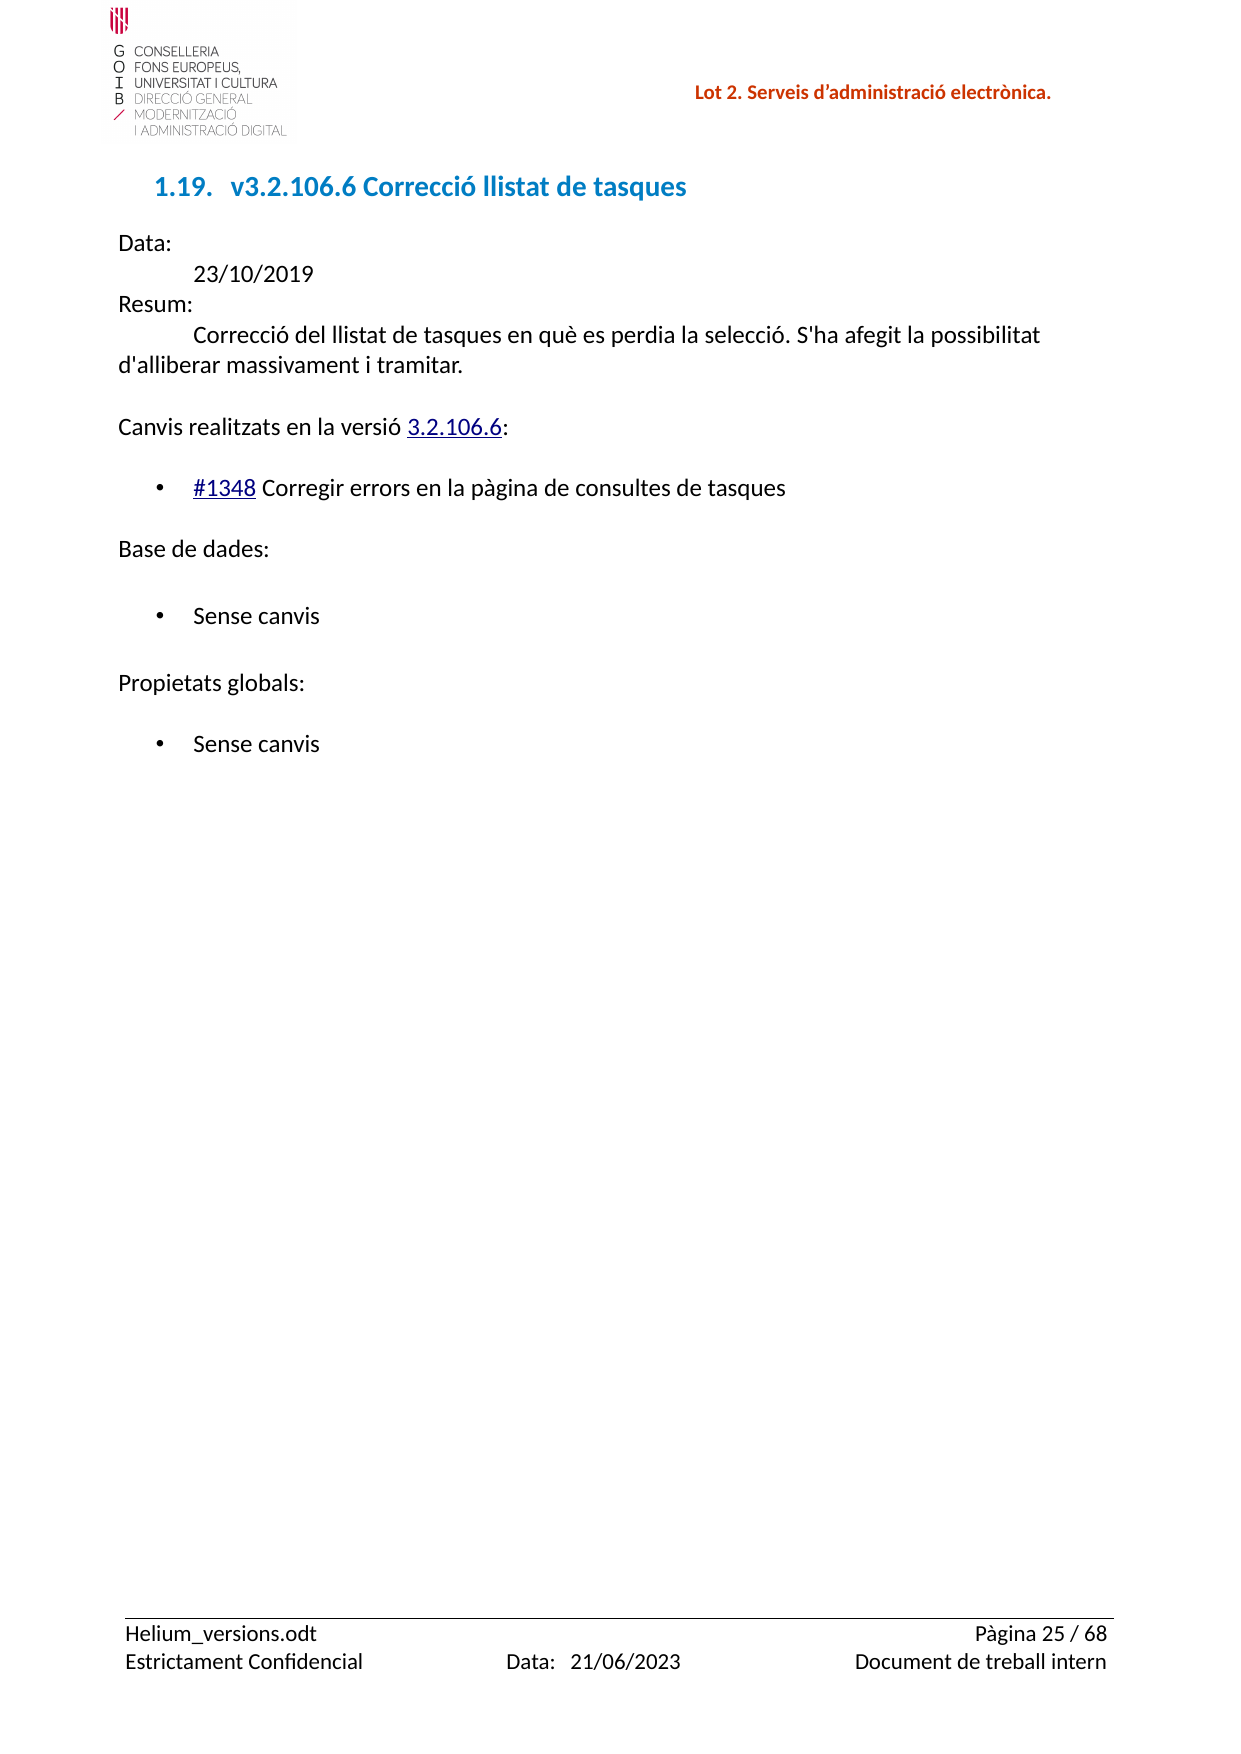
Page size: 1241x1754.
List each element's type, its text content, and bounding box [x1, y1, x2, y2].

text Base de dades: [118, 533, 1122, 563]
picture [100, 0, 297, 144]
text 23/10/2019 [118, 258, 1122, 289]
text Propietats globals: [118, 667, 1122, 697]
text Resum: [118, 289, 1122, 319]
subtitle v3.2.106.6 Correcció llistat de tasques [153, 168, 1122, 204]
text Data: [118, 228, 1122, 258]
list #1348 Corregir errors en la pàgina de consultes de tasques [156, 472, 1122, 502]
list Sense canvis [156, 600, 1122, 630]
text Canvis realitzats en la versió 3.2.106.6: [118, 411, 1122, 441]
list Sense canvis [156, 728, 1122, 758]
text Correcció del llistat de tasques en què es perdia la selecció. S'ha afegit la possibilitat d'alliberar massivament i tramitar. [118, 319, 1122, 380]
